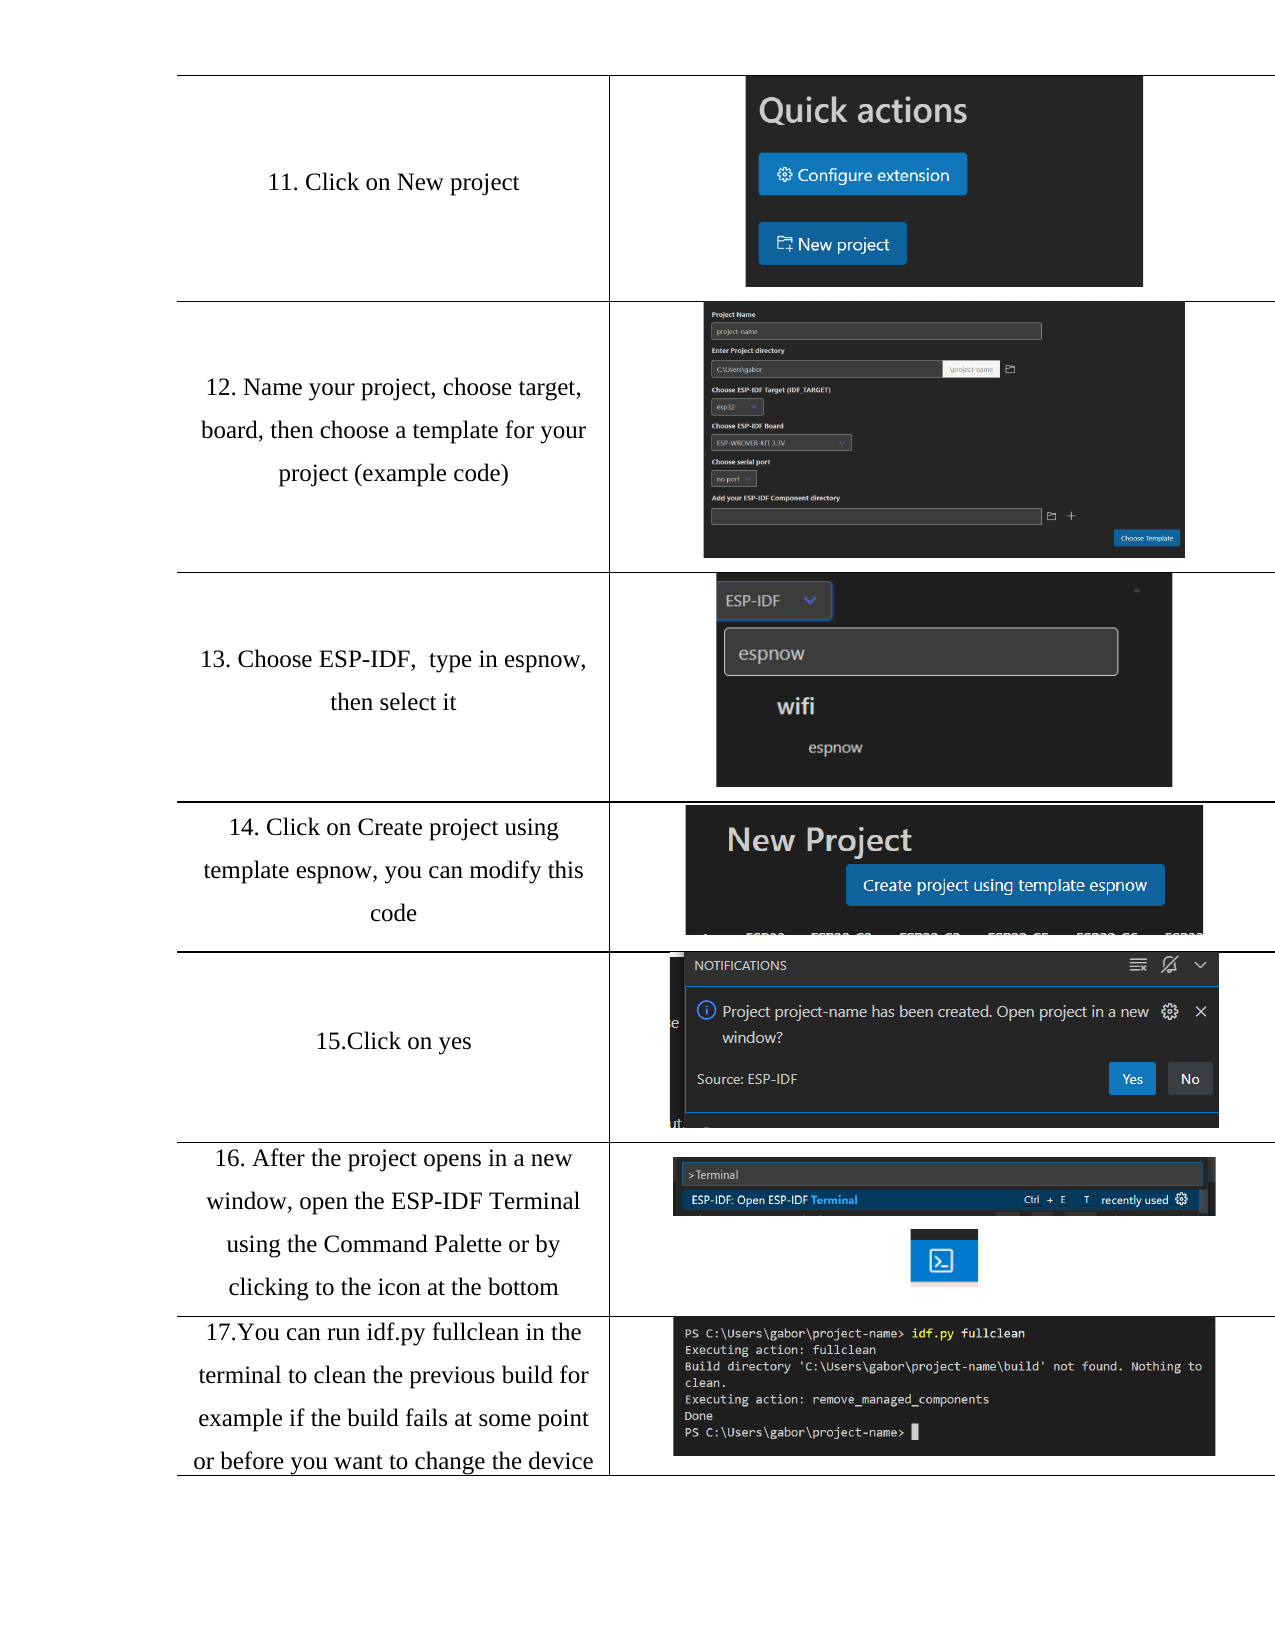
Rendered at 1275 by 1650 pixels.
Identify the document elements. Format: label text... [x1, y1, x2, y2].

table_cell [610, 1317, 1275, 1475]
table_cell 11. Click on New project [177, 76, 609, 301]
table_cell [610, 1143, 1275, 1316]
table_cell 15.Click on yes [177, 953, 609, 1142]
table_cell 14. Click on Create project using template espnow, you can modify this code [177, 803, 609, 951]
table_cell [610, 302, 1275, 572]
table_cell [610, 76, 1275, 301]
table_cell 17.You can run idf.py fullclean in the terminal to clean the previous build for example if the build fails at some point or before you want to change the device [177, 1317, 609, 1475]
table_cell 16. After the project opens in a new window, open the ESP-IDF Terminal using the Command Palette or by clicking to the icon at the bottom [177, 1143, 609, 1316]
table_cell 12. Name your project, choose target, board, then choose a template for your project (example code) [177, 302, 609, 572]
table_cell 13. Choose ESP-IDF, type in espnow, then select it [177, 573, 609, 801]
table_cell [610, 573, 1275, 801]
table_cell [610, 953, 1275, 1142]
table_cell [610, 803, 1275, 951]
